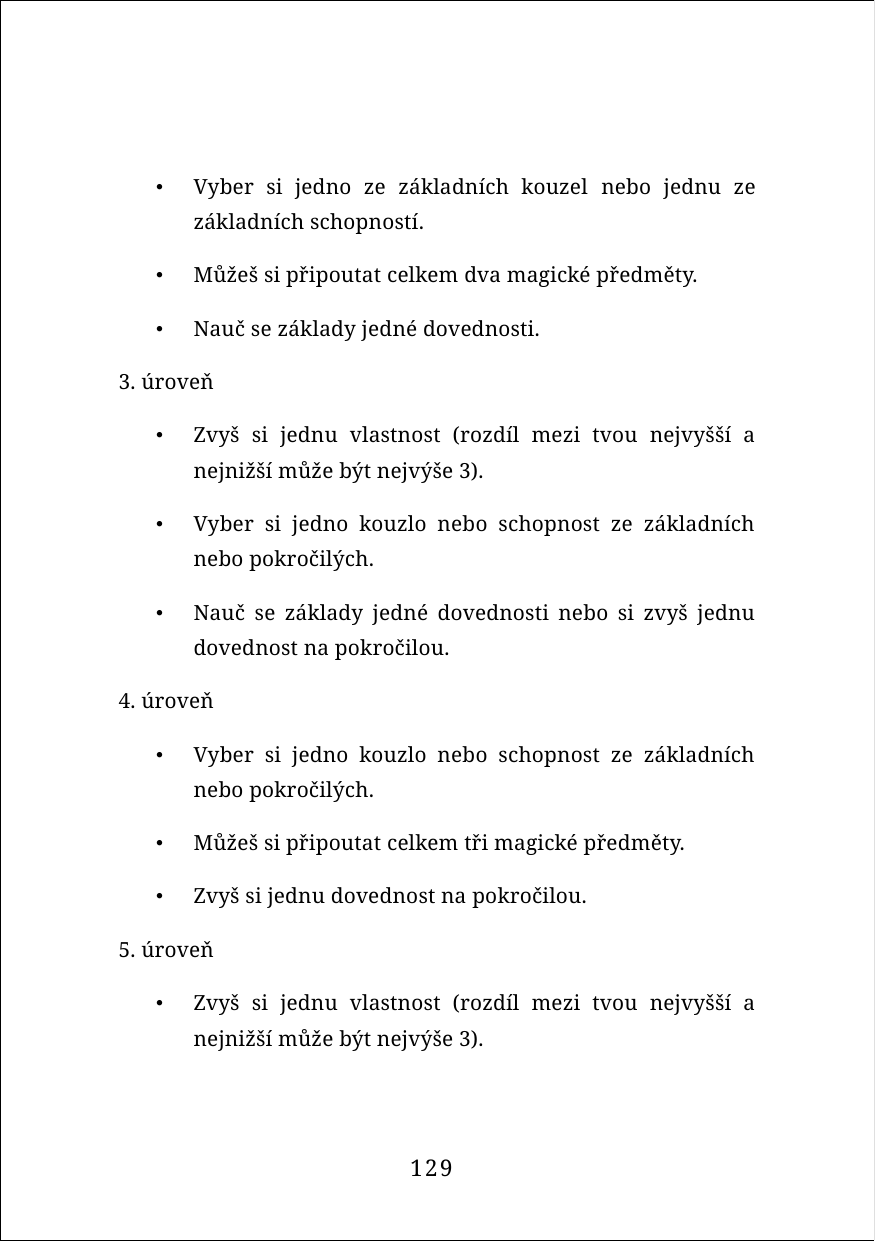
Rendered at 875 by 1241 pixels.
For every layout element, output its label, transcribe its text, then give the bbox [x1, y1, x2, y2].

list Můžeš si připoutat celkem tři magické předměty. [156, 828, 756, 857]
list Zvyš si jednu vlastnost (rozdíl mezi tvou nejvyšší a nejnižší může být nejvýše 3). [156, 420, 756, 484]
list Vyber si jedno ze základních kouzel nebo jednu ze základních schopností. [156, 172, 756, 236]
list Zvyš si jednu vlastnost (rozdíl mezi tvou nejvyšší a nejnižší může být nejvýše 3). [156, 988, 756, 1052]
text 5. úroveň [118, 935, 756, 963]
list Vyber si jedno kouzlo nebo schopnost ze základních nebo pokročilých. [156, 509, 756, 573]
text 3. úroveň [118, 367, 756, 395]
list Můžeš si připoutat celkem dva magické předměty. [156, 261, 756, 289]
text 4. úroveň [118, 686, 756, 715]
list Vyber si jedno kouzlo nebo schopnost ze základních nebo pokročilých. [156, 740, 756, 804]
list Nauč se základy jedné dovednosti nebo si zvyš jednu dovednost na pokročilou. [156, 598, 756, 662]
list Nauč se základy jedné dovednosti. [156, 314, 756, 342]
list Zvyš si jednu dovednost na pokročilou. [156, 882, 756, 910]
